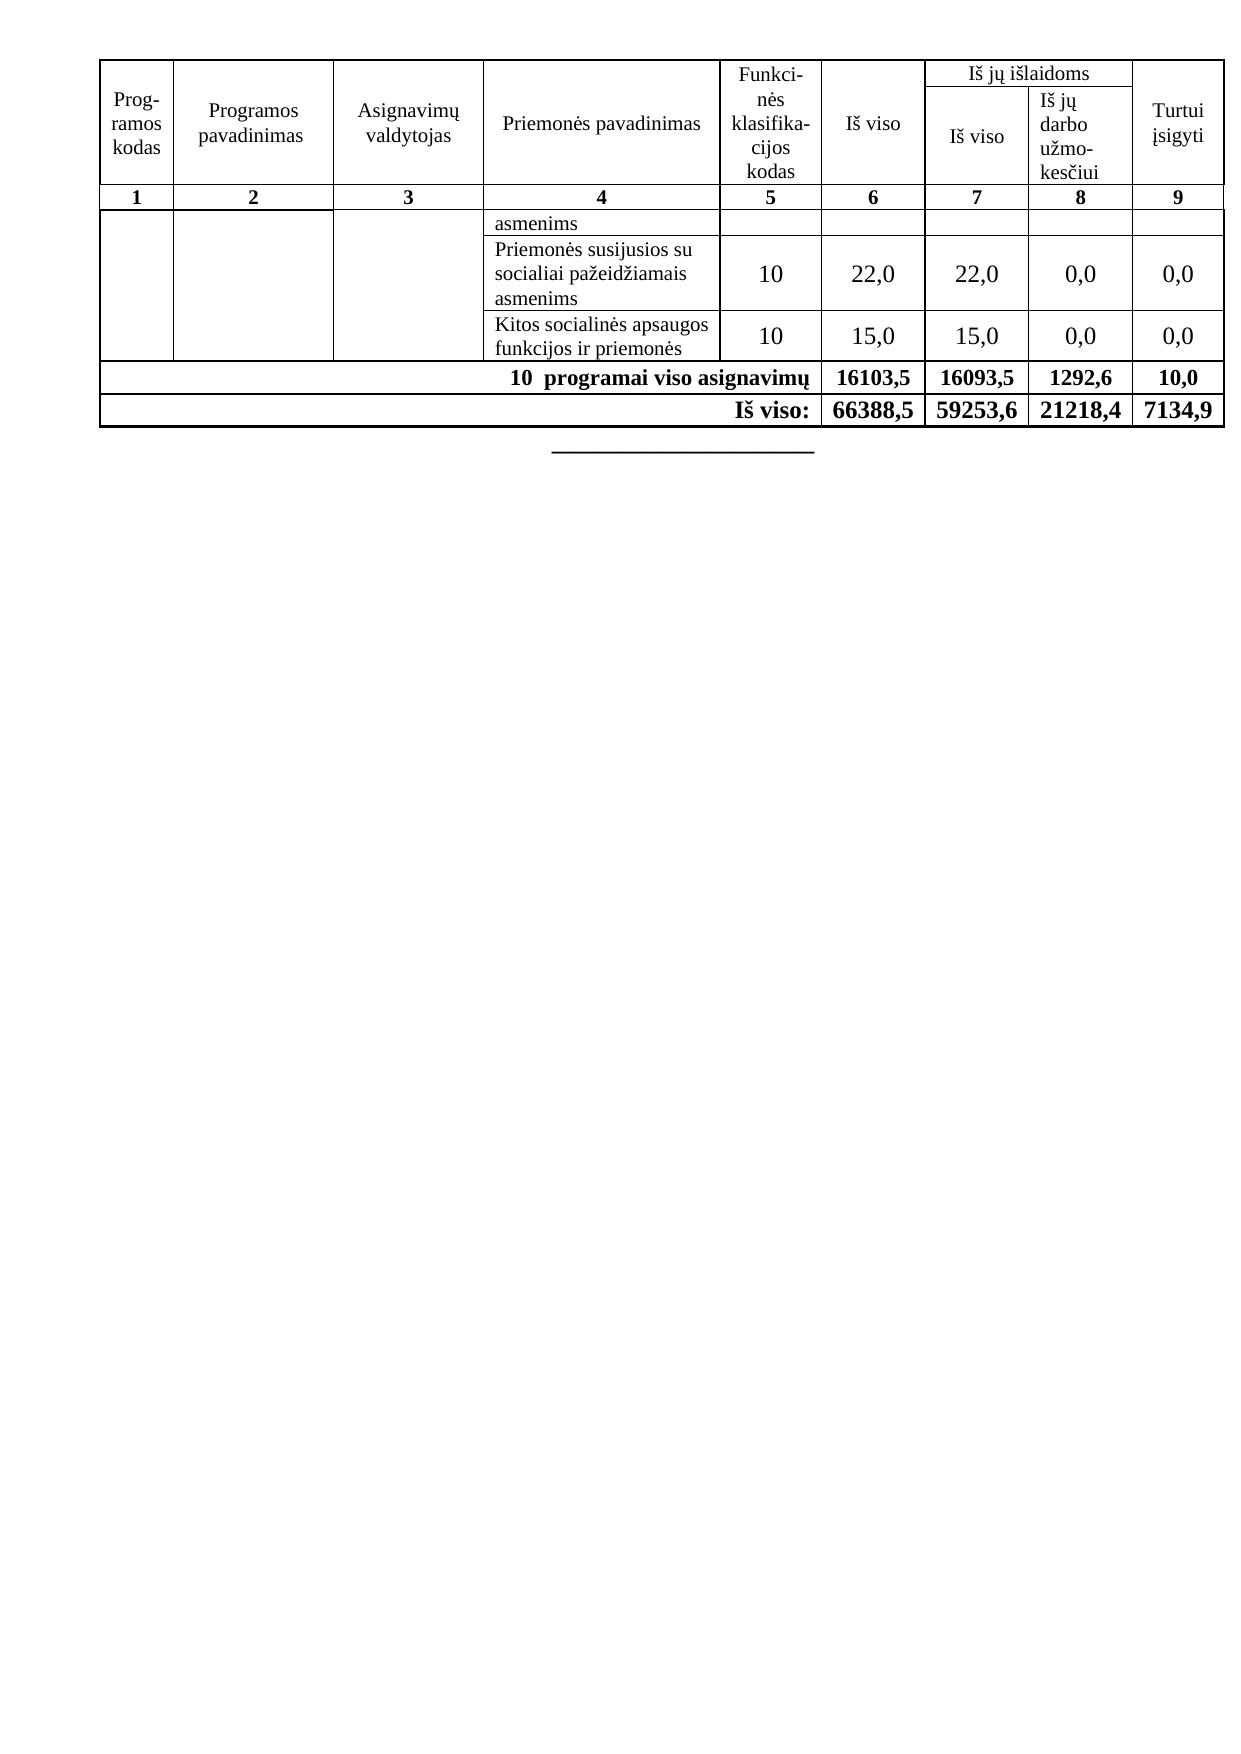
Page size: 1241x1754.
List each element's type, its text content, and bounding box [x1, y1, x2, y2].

table_cell [101, 211, 173, 360]
table_cell 0,0 [1133, 311, 1223, 360]
table_header Turtui įsigyti [1133, 61, 1223, 184]
table_cell [721, 210, 821, 235]
table_cell 0,0 [1029, 236, 1132, 309]
table_cell 8 [1029, 185, 1132, 209]
table_cell 66388,5 [822, 395, 924, 425]
table_header Iš viso [822, 61, 924, 184]
table_cell 16103,5 [822, 362, 924, 392]
table_cell 9 [1133, 185, 1223, 209]
table_cell 15,0 [926, 311, 1028, 360]
table_cell [334, 210, 483, 360]
table_header Programos pavadinimas [174, 61, 333, 184]
table_cell 16093,5 [926, 362, 1028, 392]
table_header Iš jų išlaidoms [926, 61, 1132, 86]
table_cell Iš jų darbo užmo-kesčiui [1029, 87, 1132, 184]
table_cell 10 [721, 236, 821, 309]
table_cell [926, 210, 1028, 235]
table_cell Iš viso [926, 87, 1028, 184]
table_cell 10,0 [1133, 362, 1223, 392]
table_cell 22,0 [926, 236, 1028, 309]
table_cell 1292,6 [1029, 362, 1132, 392]
table_cell 1 [100, 185, 173, 209]
table_cell [174, 211, 333, 360]
text _____________________ [177, 428, 1181, 456]
table_cell 7 [926, 185, 1028, 209]
table_cell 3 [334, 185, 483, 209]
table_cell 4 [484, 185, 719, 209]
table_cell [1133, 210, 1223, 235]
table_cell 7134,9 [1133, 395, 1223, 425]
table_header Asignavimų valdytojas [334, 61, 483, 184]
table_header Funkci-nės klasifika-cijos kodas [721, 61, 821, 184]
table_cell 10 programai viso asignavimų [101, 362, 821, 392]
table_cell 0,0 [1133, 236, 1223, 309]
table_header Priemonės pavadinimas [484, 61, 719, 184]
table_cell Iš viso: [101, 395, 821, 425]
table_cell asmenims [484, 210, 719, 235]
table_cell 5 [721, 185, 821, 209]
table_cell [822, 210, 924, 235]
table_cell 22,0 [822, 236, 924, 309]
table_cell 59253,6 [926, 395, 1028, 425]
table_cell 0,0 [1029, 311, 1132, 360]
table_cell Priemonės susijusios su socialiai pažeidžiamais asmenims [484, 236, 719, 309]
table_header Prog-ramos kodas [101, 61, 173, 184]
table_cell 2 [174, 185, 333, 209]
table_cell 21218,4 [1029, 395, 1132, 425]
table_cell 10 [721, 311, 821, 360]
table_cell [1029, 210, 1132, 235]
table_cell Kitos socialinės apsaugos funkcijos ir priemonės [484, 311, 719, 360]
table_cell 6 [822, 185, 924, 209]
table_cell 15,0 [822, 311, 924, 360]
